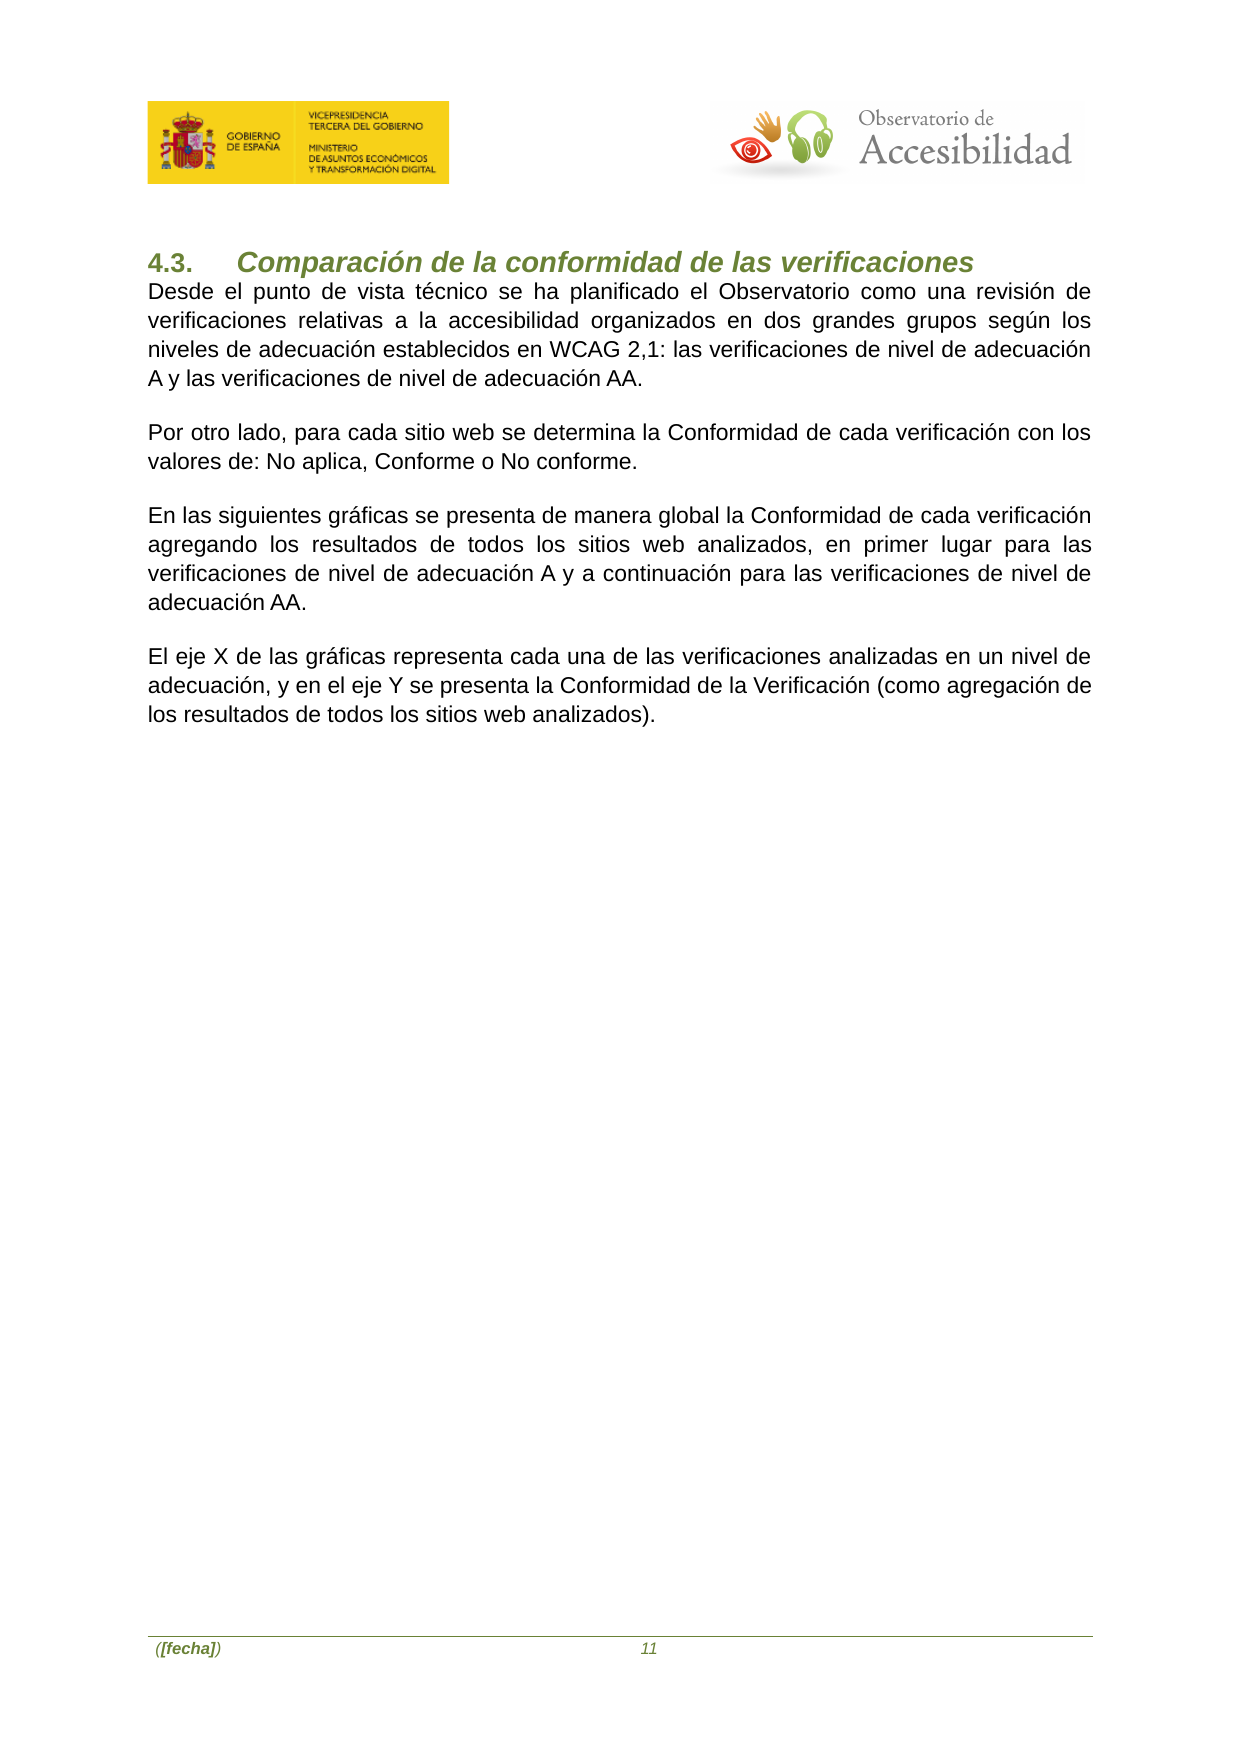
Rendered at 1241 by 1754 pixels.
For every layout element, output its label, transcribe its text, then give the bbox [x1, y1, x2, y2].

text Desde el punto de vista técnico se ha planificado el Observatorio como una revisión de verificaciones relativas a la accesibilidad organizados en dos grandes grupos según los niveles de adecuación establecidos en WCAG 2,1: las verificaciones de nivel de adecuación A y las verificaciones de nivel de adecuación AA. [148, 278, 1092, 391]
text Por otro lado, para cada sitio web se determina la Conformidad de cada verificación con los valores de: No aplica, Conforme o No conforme. [148, 419, 1092, 474]
subtitle Comparación de la conformidad de las verificaciones [148, 245, 1092, 278]
text En las siguientes gráficas se presenta de manera global la Conformidad de cada verificación agregando los resultados de todos los sitios web analizados, en primer lugar para las verificaciones de nivel de adecuación A y a continuación para las verificaciones de nivel de adecuación AA. [148, 502, 1092, 615]
picture [710, 101, 1086, 184]
picture [147, 101, 450, 184]
text El eje X de las gráficas representa cada una de las verificaciones analizadas en un nivel de adecuación, y en el eje Y se presenta la Conformidad de la Verificación (como agregación de los resultados de todos los sitios web analizados). [148, 643, 1092, 727]
